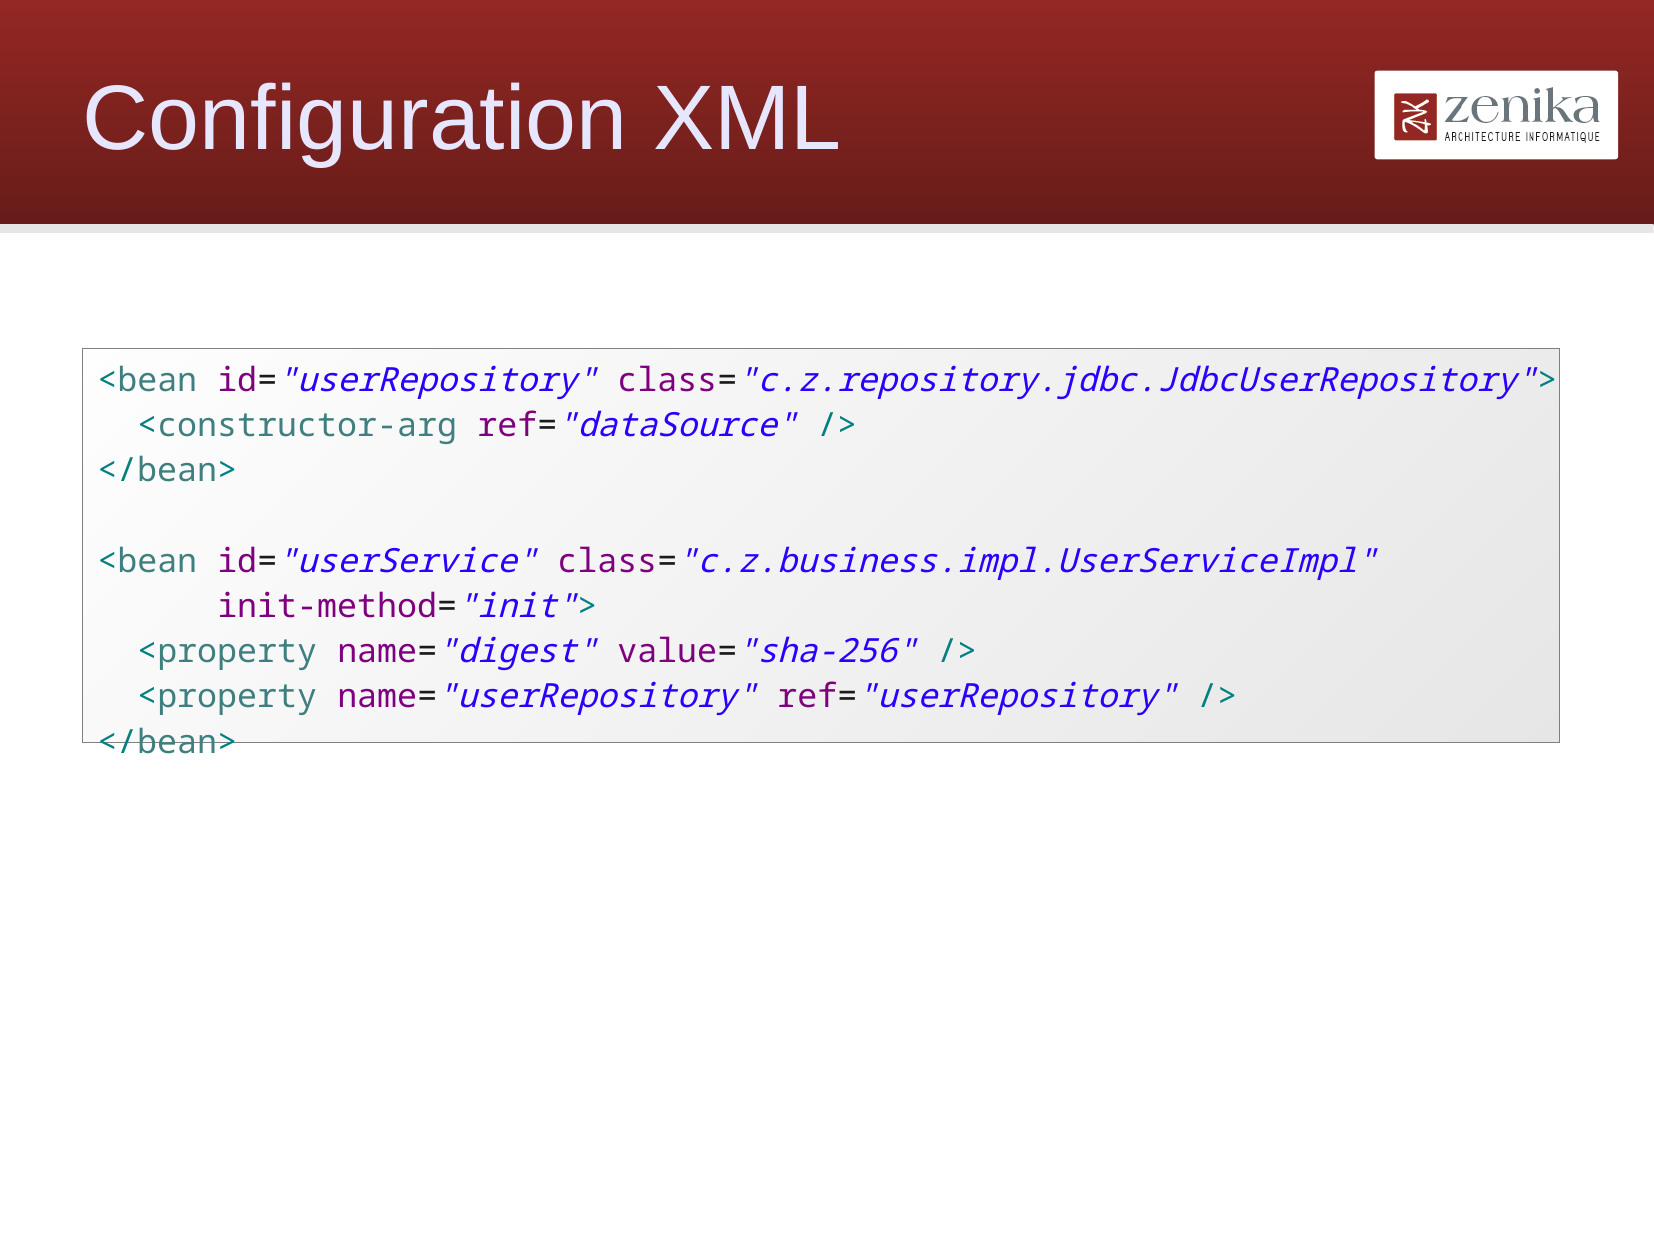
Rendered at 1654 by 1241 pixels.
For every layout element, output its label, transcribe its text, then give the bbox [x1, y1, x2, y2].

picture [1571, 82, 1600, 149]
text_box <bean id="userRepository" class="c.z.repository.jdbc.JdbcUserRepository"> <constructor-arg ref="dataSource" /> </bean> <bean id="userService" class="c.z.business.impl.UserServiceImpl" init-method="init"> <property name="digest" value="sha-256" /> <property name="userRepository" ref="userRepository" /> </bean> [82, 348, 1560, 743]
title Configuration XML [82, 13, 1571, 222]
